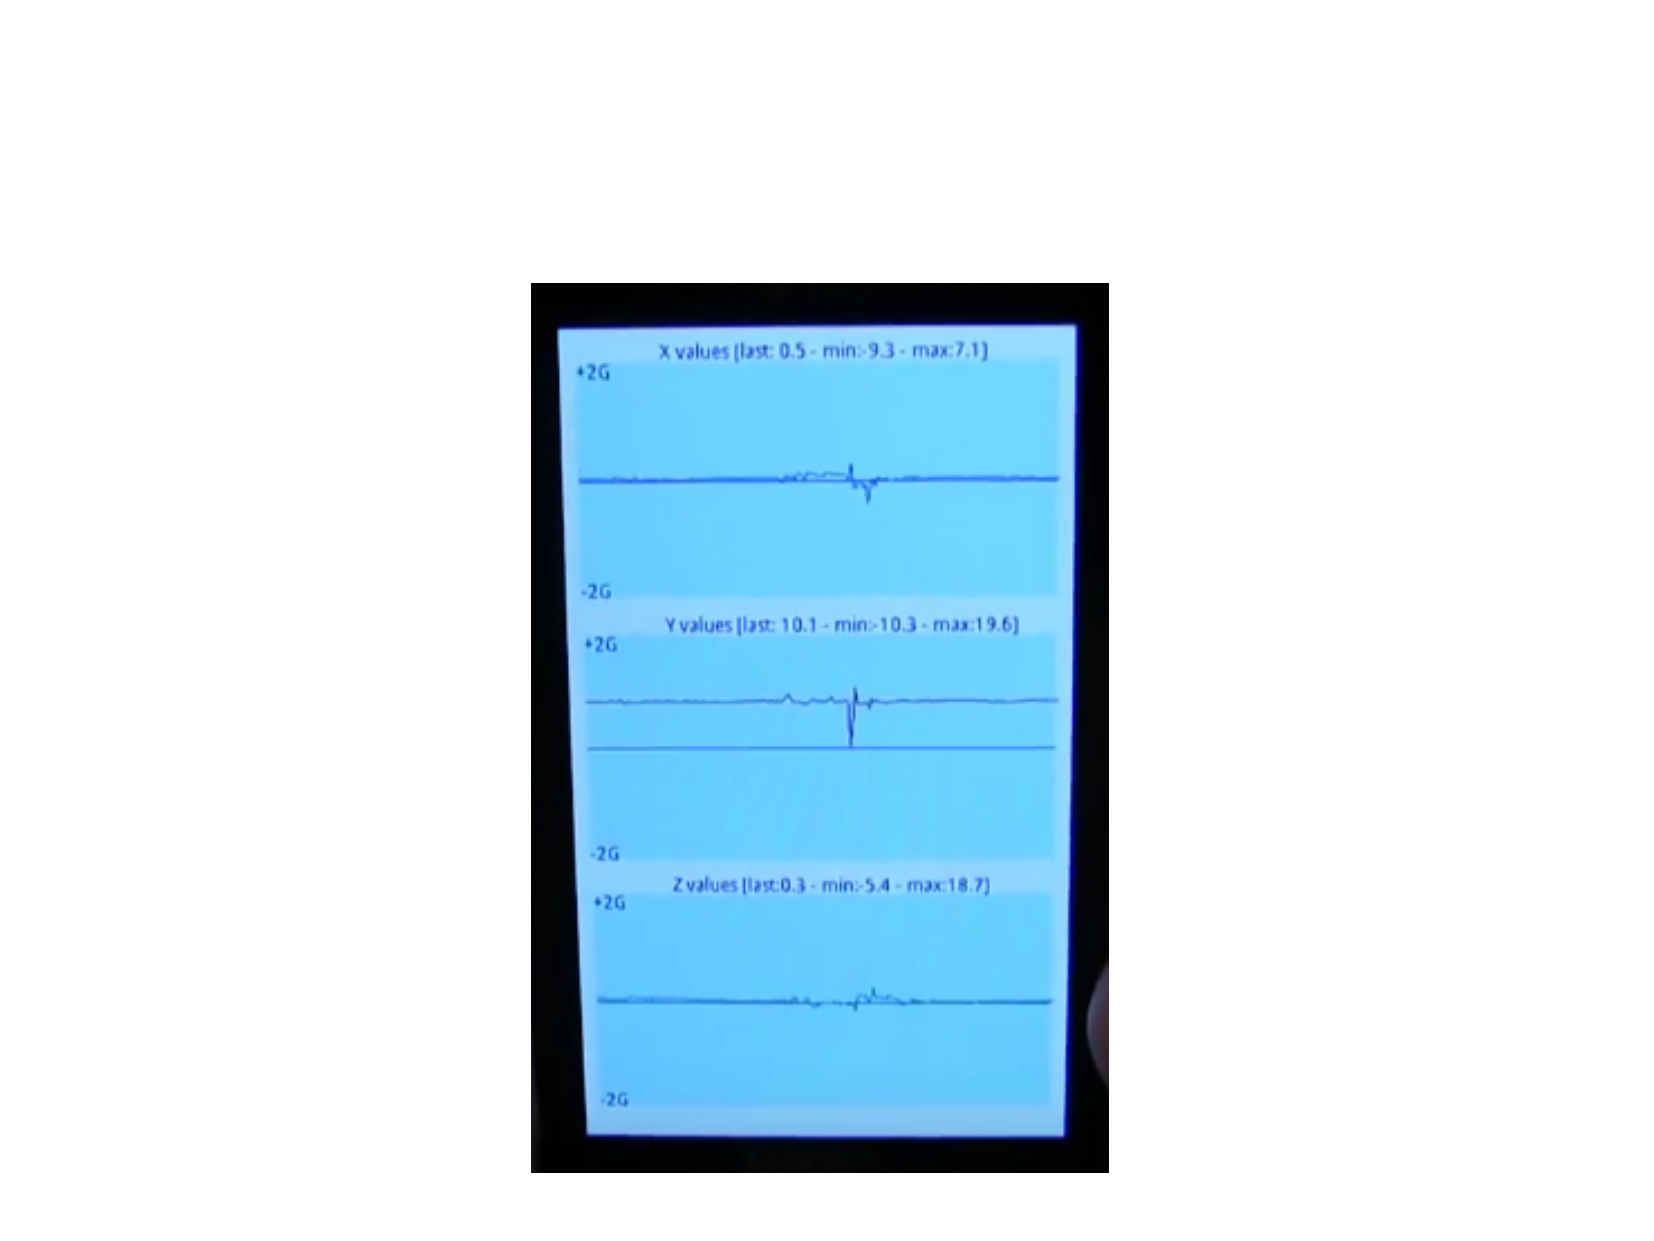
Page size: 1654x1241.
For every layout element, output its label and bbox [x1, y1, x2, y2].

picture [531, 283, 1109, 1173]
